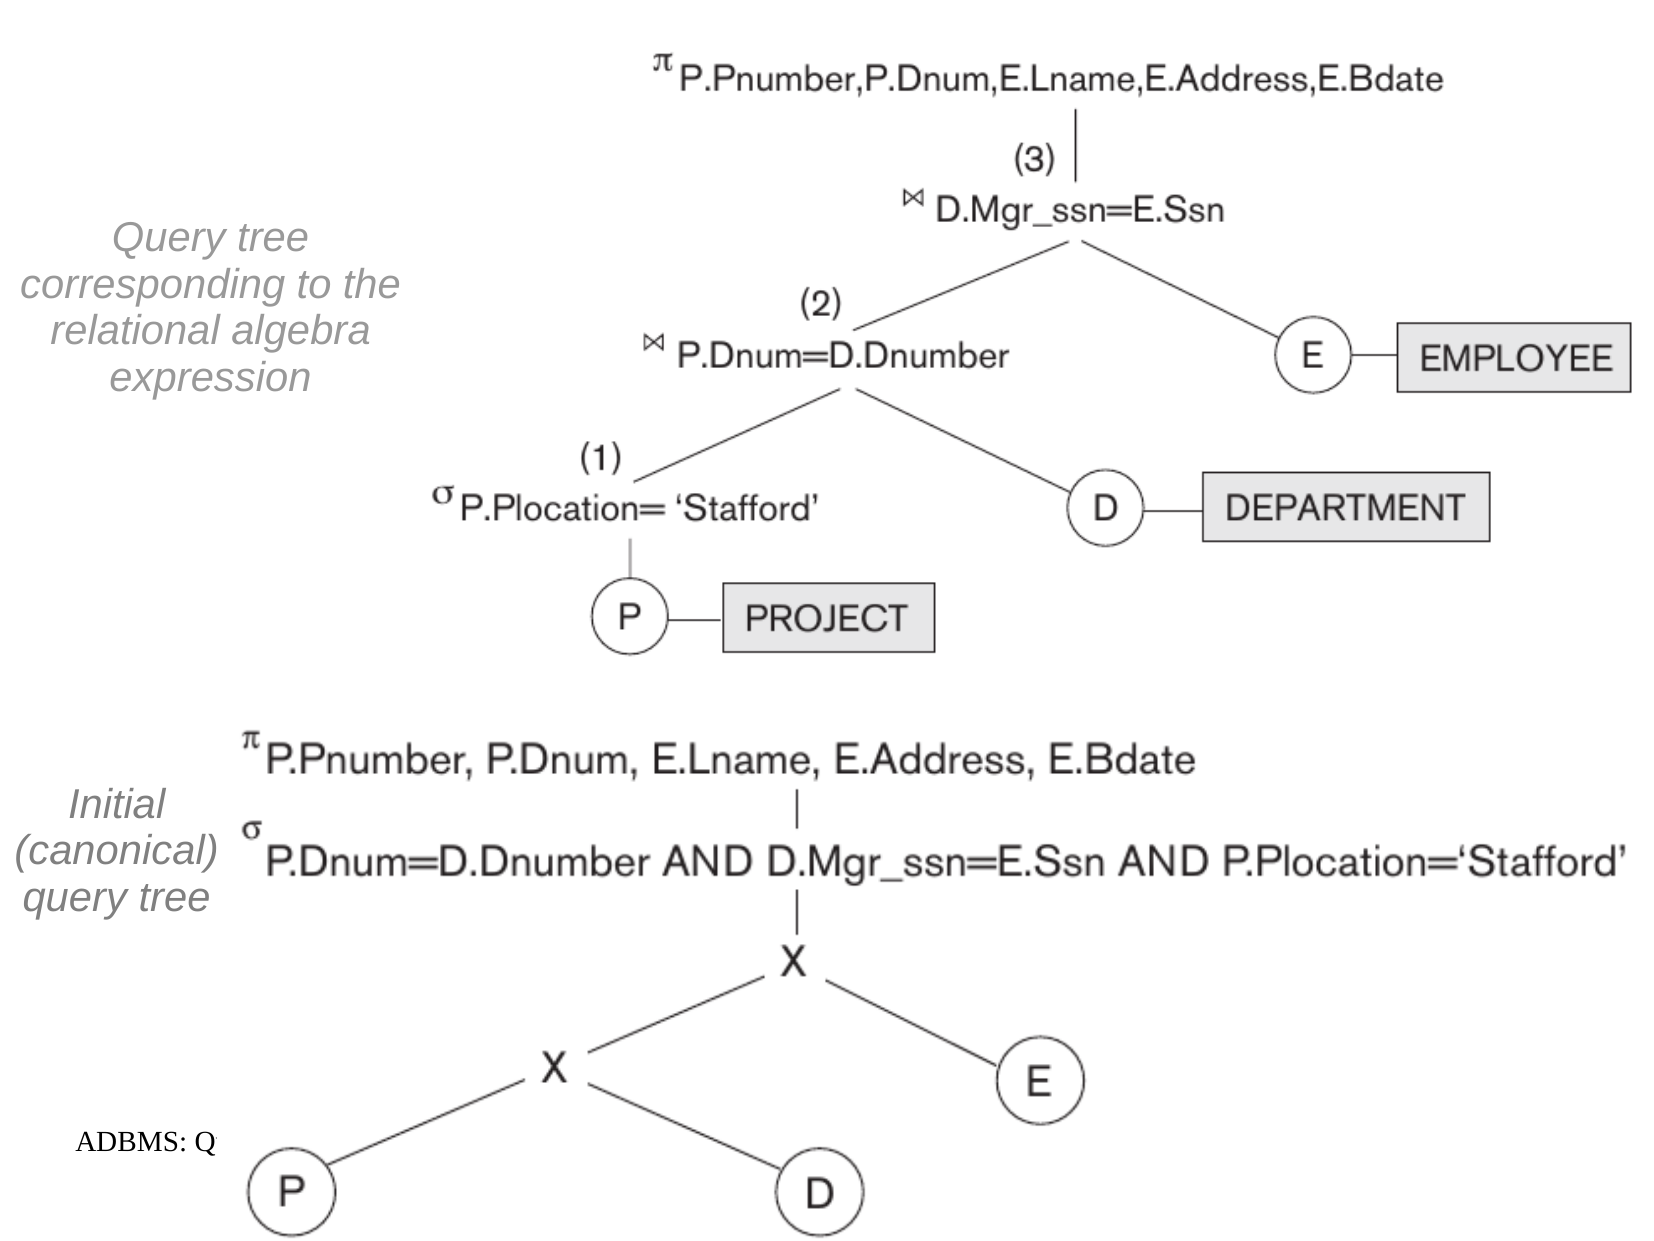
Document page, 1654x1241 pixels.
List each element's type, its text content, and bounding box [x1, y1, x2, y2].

text_box Query tree corresponding to the relational algebra expression [1, 210, 421, 405]
picture [394, 48, 1654, 675]
picture [217, 715, 1649, 1241]
text_box Initial (canonical) query tree [0, 750, 217, 950]
